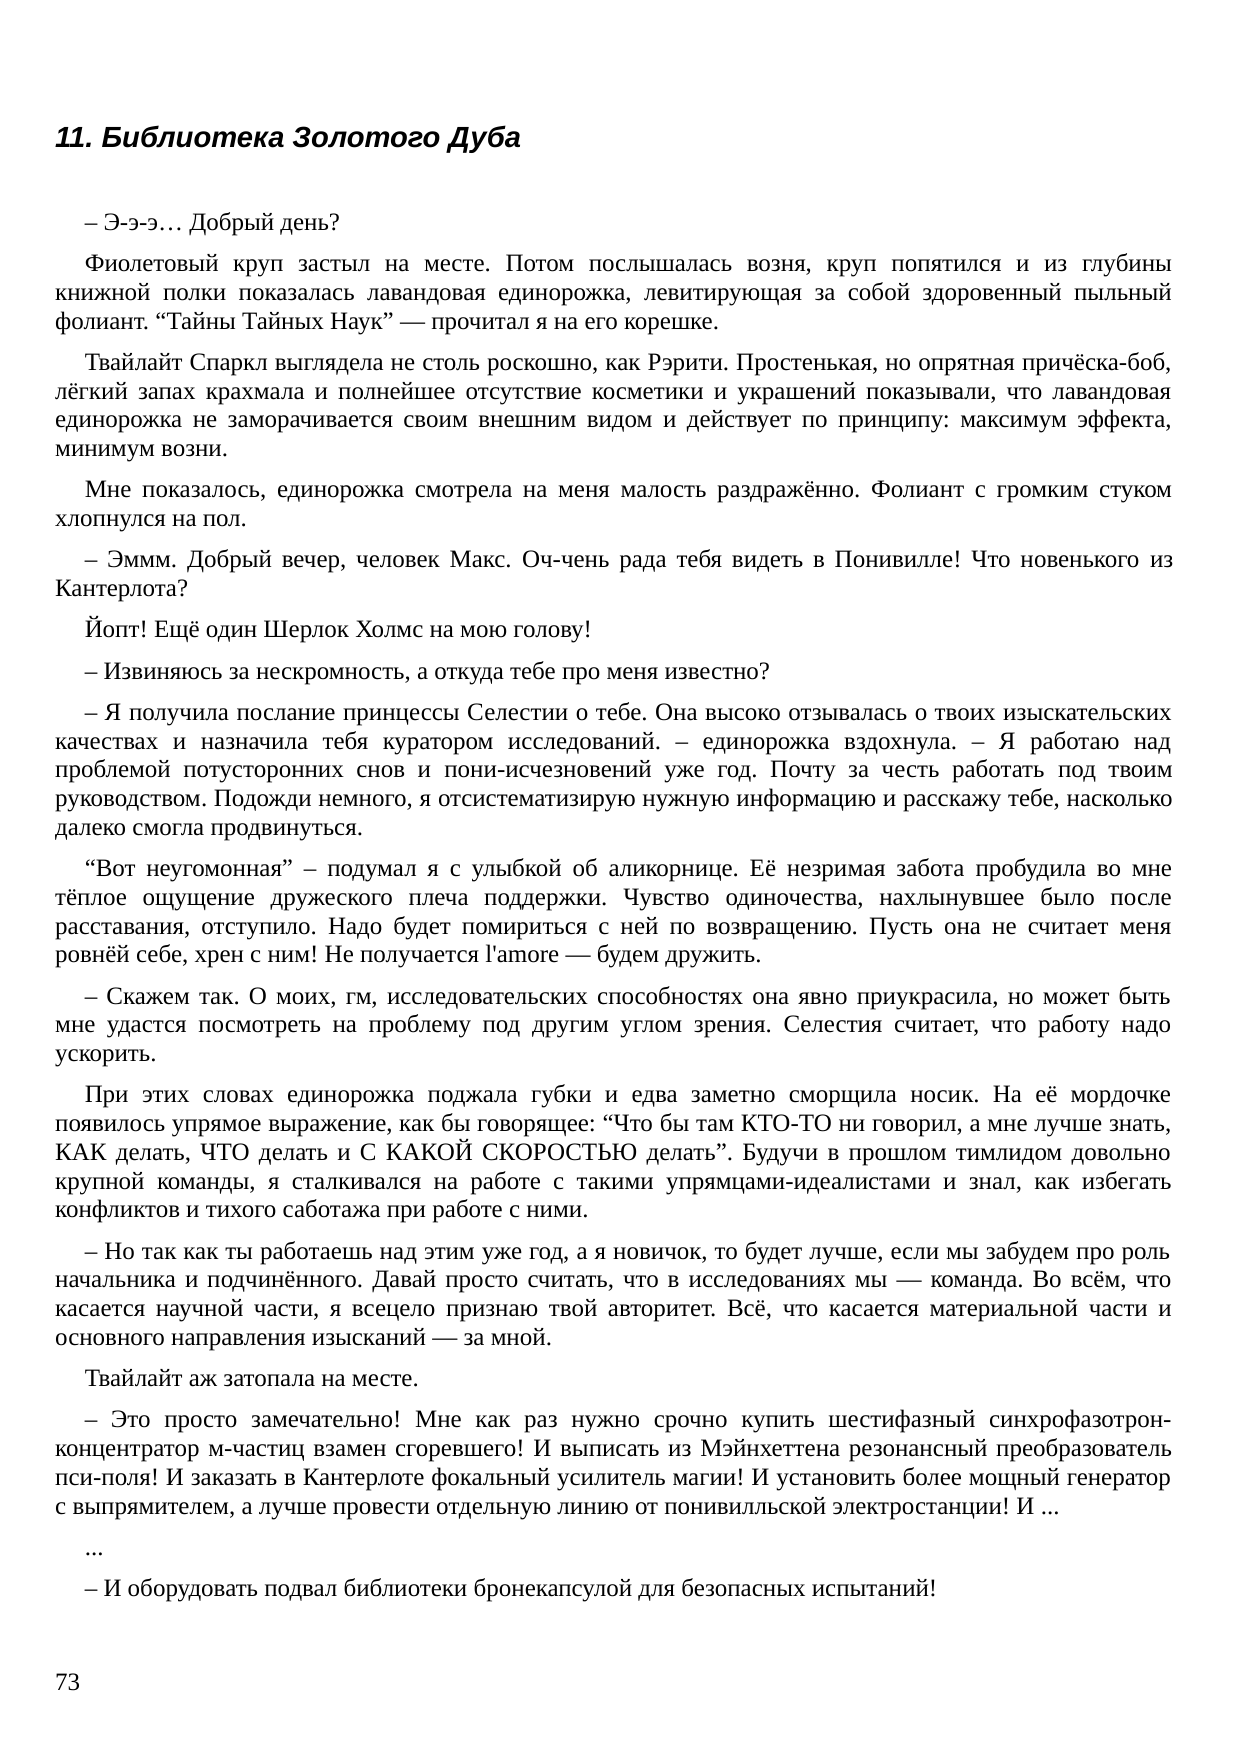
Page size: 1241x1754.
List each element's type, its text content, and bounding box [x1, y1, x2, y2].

text Твайлайт Спаркл выглядела не столь роскошно, как Рэрити. Простенькая, но опрятная причёска-боб, лёгкий запах крахмала и полнейшее отсутствие косметики и украшений показывали, что лавандовая единорожка не заморачивается своим внешним видом и действует по принципу: максимум эффекта, минимум возни. [55, 347, 1173, 462]
text Фиолетовый круп застыл на месте. Потом послышалась возня, круп попятился и из глубины книжной полки показалась лавандовая единорожка, левитирующая за собой здоровенный пыльный фолиант. “Тайны Тайных Наук” — прочитал я на его корешке. [55, 248, 1173, 334]
text – Эммм. Добрый вечер, человек Макс. Оч-чень рада тебя видеть в Понивилле! Что новенького из Кантерлота? [55, 544, 1173, 602]
text Мне показалось, единорожка смотрела на меня малость раздражённо. Фолиант с громким стуком хлопнулся на пол. [55, 474, 1173, 532]
text – Скажем так. О моих, гм, исследовательских способностях она явно приукрасила, но может быть мне удастся посмотреть на проблему под другим углом зрения. Селестия считает, что работу надо ускорить. [55, 981, 1173, 1067]
text – Извиняюсь за нескромность, а откуда тебе про меня известно? [55, 656, 1173, 684]
text – Э-э-э… Добрый день? [55, 207, 1173, 236]
text – Я получила послание принцессы Селестии о тебе. Она высоко отзывалась о твоих изыскательских качествах и назначила тебя куратором исследований. – единорожка вздохнула. – Я работаю над проблемой потусторонних снов и пони-исчезновений уже год. Почту за честь работать под твоим руководством. Подожди немного, я отсистематизирую нужную информацию и расскажу тебе, насколько далеко смогла продвинуться. [55, 697, 1173, 841]
text – Это просто замечательно! Мне как раз нужно срочно купить шестифазный синхрофазотрон-концентратор м-частиц взамен сгоревшего! И выписать из Мэйнхеттена резонансный преобразователь пси-поля! И заказать в Кантерлоте фокальный усилитель магии! И установить более мощный генератор с выпрямителем, а лучше провести отдельную линию от понивилльской электростанции! И ... [55, 1404, 1173, 1519]
text “Вот неугомонная” – подумал я с улыбкой об аликорнице. Её незримая забота пробудила во мне тёплое ощущение дружеского плеча поддержки. Чувство одиночества, нахлынувшее было после расставания, отступило. Надо будет помириться с ней по возвращению. Пусть она не считает меня ровнёй себе, хрен с ним! Не получается l'amore — будем дружить. [55, 853, 1173, 968]
text – Но так как ты работаешь над этим уже год, а я новичок, то будет лучше, если мы забудем про роль начальника и подчинённого. Давай просто считать, что в исследованиях мы — команда. Во всём, что касается научной части, я всецело признаю твой авторитет. Всё, что касается материальной части и основного направления изысканий — за мной. [55, 1236, 1173, 1351]
text Йопт! Ещё один Шерлок Холмс на мою голову! [55, 614, 1173, 643]
text При этих словах единорожка поджала губки и едва заметно сморщила носик. На её мордочке появилось упрямое выражение, как бы говорящее: “Что бы там КТО-ТО ни говорил, а мне лучше знать, КАК делать, ЧТО делать и С КАКОЙ СКОРОСТЬЮ делать”. Будучи в прошлом тимлидом довольно крупной команды, я сталкивался на работе с такими упрямцами-идеалистами и знал, как избегать конфликтов и тихого саботажа при работе с ними. [55, 1079, 1173, 1223]
subtitle 11. Библиотека Золотого Дуба [55, 120, 1173, 153]
text – И оборудовать подвал библиотеки бронекапсулой для безопасных испытаний! [55, 1573, 1173, 1602]
text Твайлайт аж затопала на месте. [55, 1363, 1173, 1392]
text ... [55, 1532, 1173, 1561]
